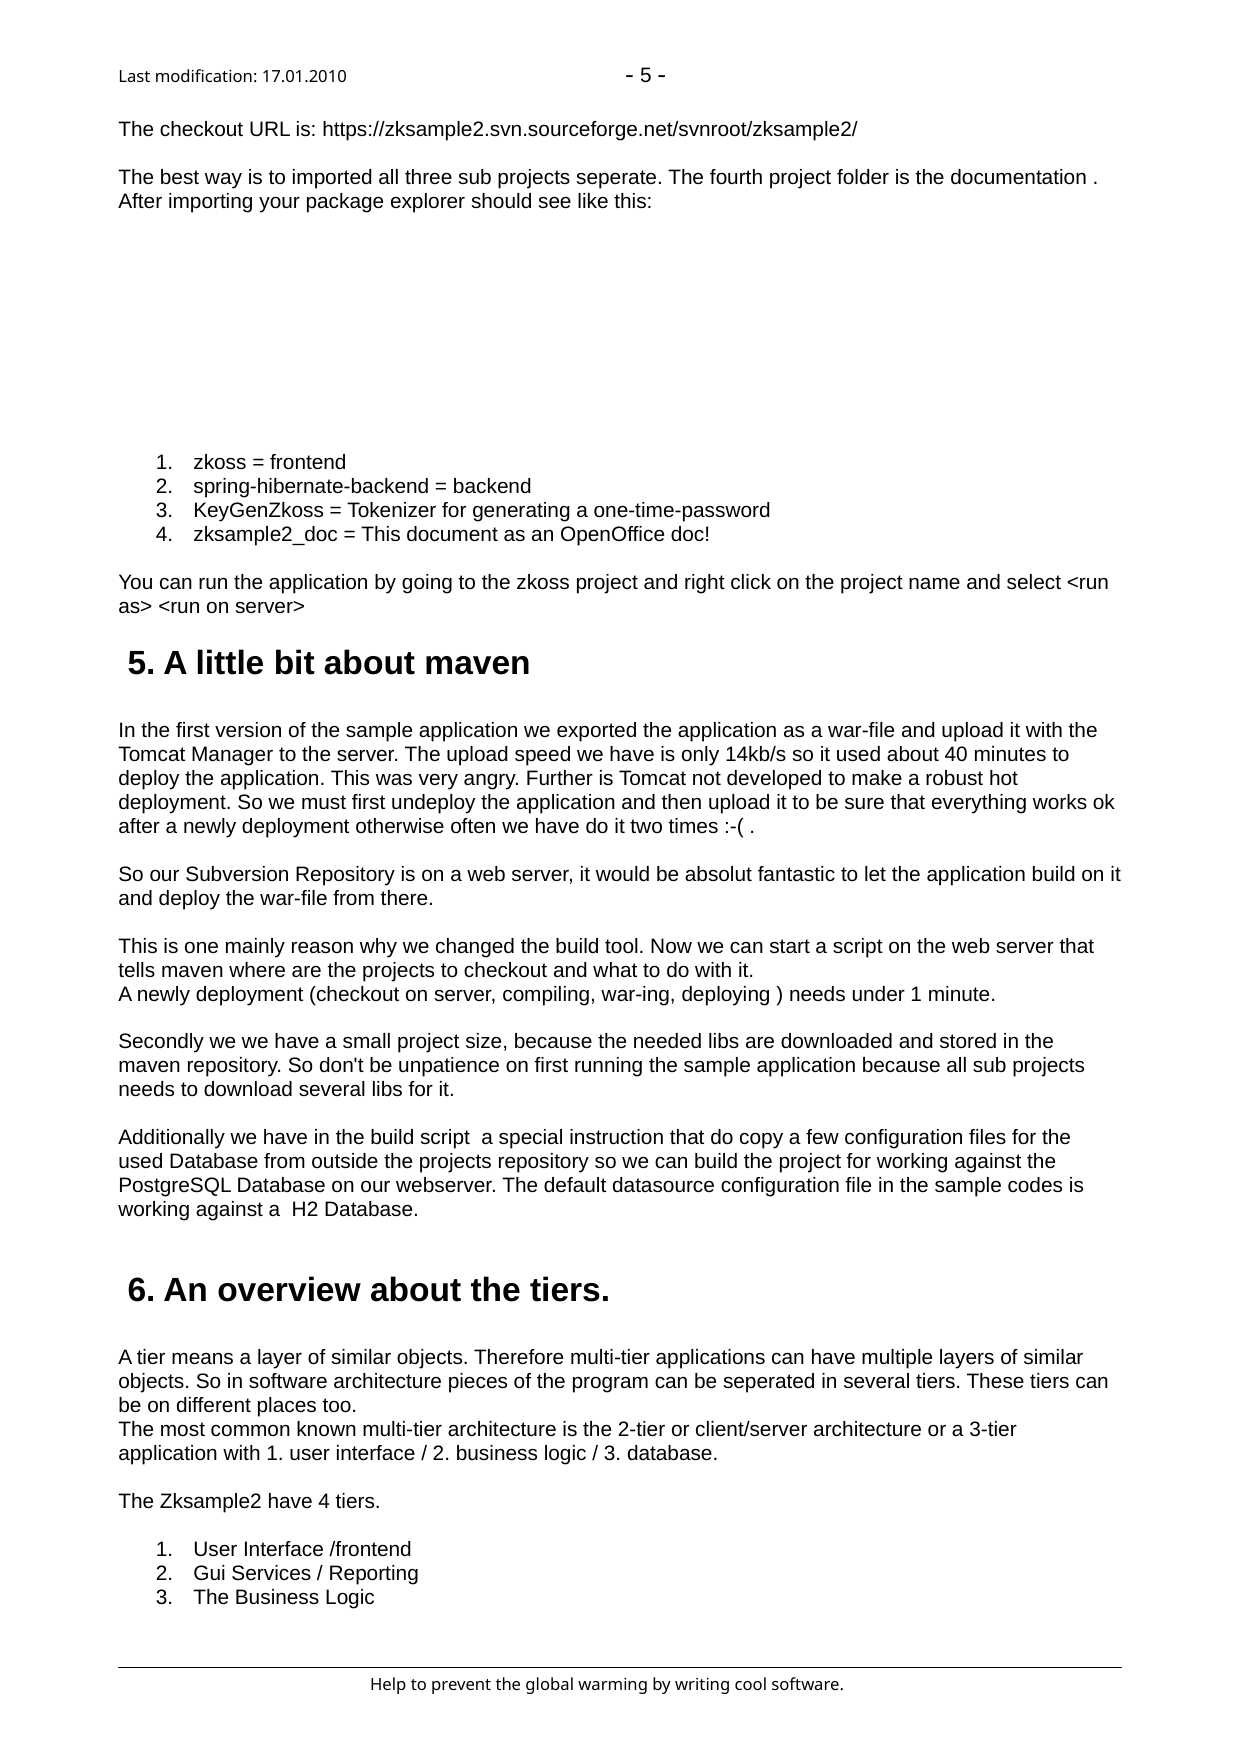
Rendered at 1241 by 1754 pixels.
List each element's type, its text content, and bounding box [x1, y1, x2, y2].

text You can run the application by going to the zkoss project and right click on the project name and select <run as> <run on server> [118, 570, 1122, 618]
text The Zksample2 have 4 tiers. [118, 1489, 1122, 1513]
list KeyGenZkoss = Tokenizer for generating a one-time-password [156, 498, 1122, 522]
text The checkout URL is: https://zksample2.svn.sourceforge.net/svnroot/zksample2/ [118, 117, 1122, 141]
list Gui Services / Reporting [156, 1561, 1122, 1584]
text So our Subversion Repository is on a web server, it would be absolut fantastic to let the application build on it and deploy the war-file from there. [118, 862, 1122, 909]
subtitle An overview about the tiers. [118, 1270, 1122, 1308]
list User Interface /frontend [156, 1537, 1122, 1561]
text Secondly we we have a small project size, because the needed libs are downloaded and stored in the maven repository. So don't be unpatience on first running the sample application because all sub projects needs to download several libs for it. [118, 1029, 1122, 1101]
list zkoss = frontend [156, 450, 1122, 474]
list spring-hibernate-backend = backend [156, 474, 1122, 498]
text Additionally we have in the build script a special instruction that do copy a few configuration files for the used Database from outside the projects repository so we can build the project for working against the PostgreSQL Database on our webserver. The default datasource configuration file in the sample codes is working against a H2 Database. [118, 1125, 1122, 1221]
text The most common known multi-tier architecture is the 2-tier or client/server architecture or a 3-tier application with 1. user interface / 2. business logic / 3. database. [118, 1417, 1122, 1465]
text This is one mainly reason why we changed the build tool. Now we can start a script on the web server that tells maven where are the projects to checkout and what to do with it. [118, 933, 1122, 981]
text A newly deployment (checkout on server, compiling, war-ing, deploying ) needs under 1 minute. [118, 981, 1122, 1005]
list zksample2_doc = This document as an OpenOffice doc! [156, 522, 1122, 546]
text The best way is to imported all three sub projects seperate. The fourth project folder is the documentation . After importing your package explorer should see like this: [118, 165, 1122, 213]
text A tier means a layer of similar objects. Therefore multi-tier applications can have multiple layers of similar objects. So in software architecture pieces of the program can be seperated in several tiers. These tiers can be on different places too. [118, 1345, 1122, 1417]
subtitle A little bit about maven [118, 643, 1122, 681]
list The Business Logic [156, 1584, 1122, 1608]
text In the first version of the sample application we exported the application as a war-file and upload it with the Tomcat Manager to the server. The upload speed we have is only 14kb/s so it used about 40 minutes to deploy the application. This was very angry. Further is Tomcat not developed to make a robust hot deployment. So we must first undeploy the application and then upload it to be sure that everything works ok after a newly deployment otherwise often we have do it two times :-( . [118, 718, 1122, 838]
